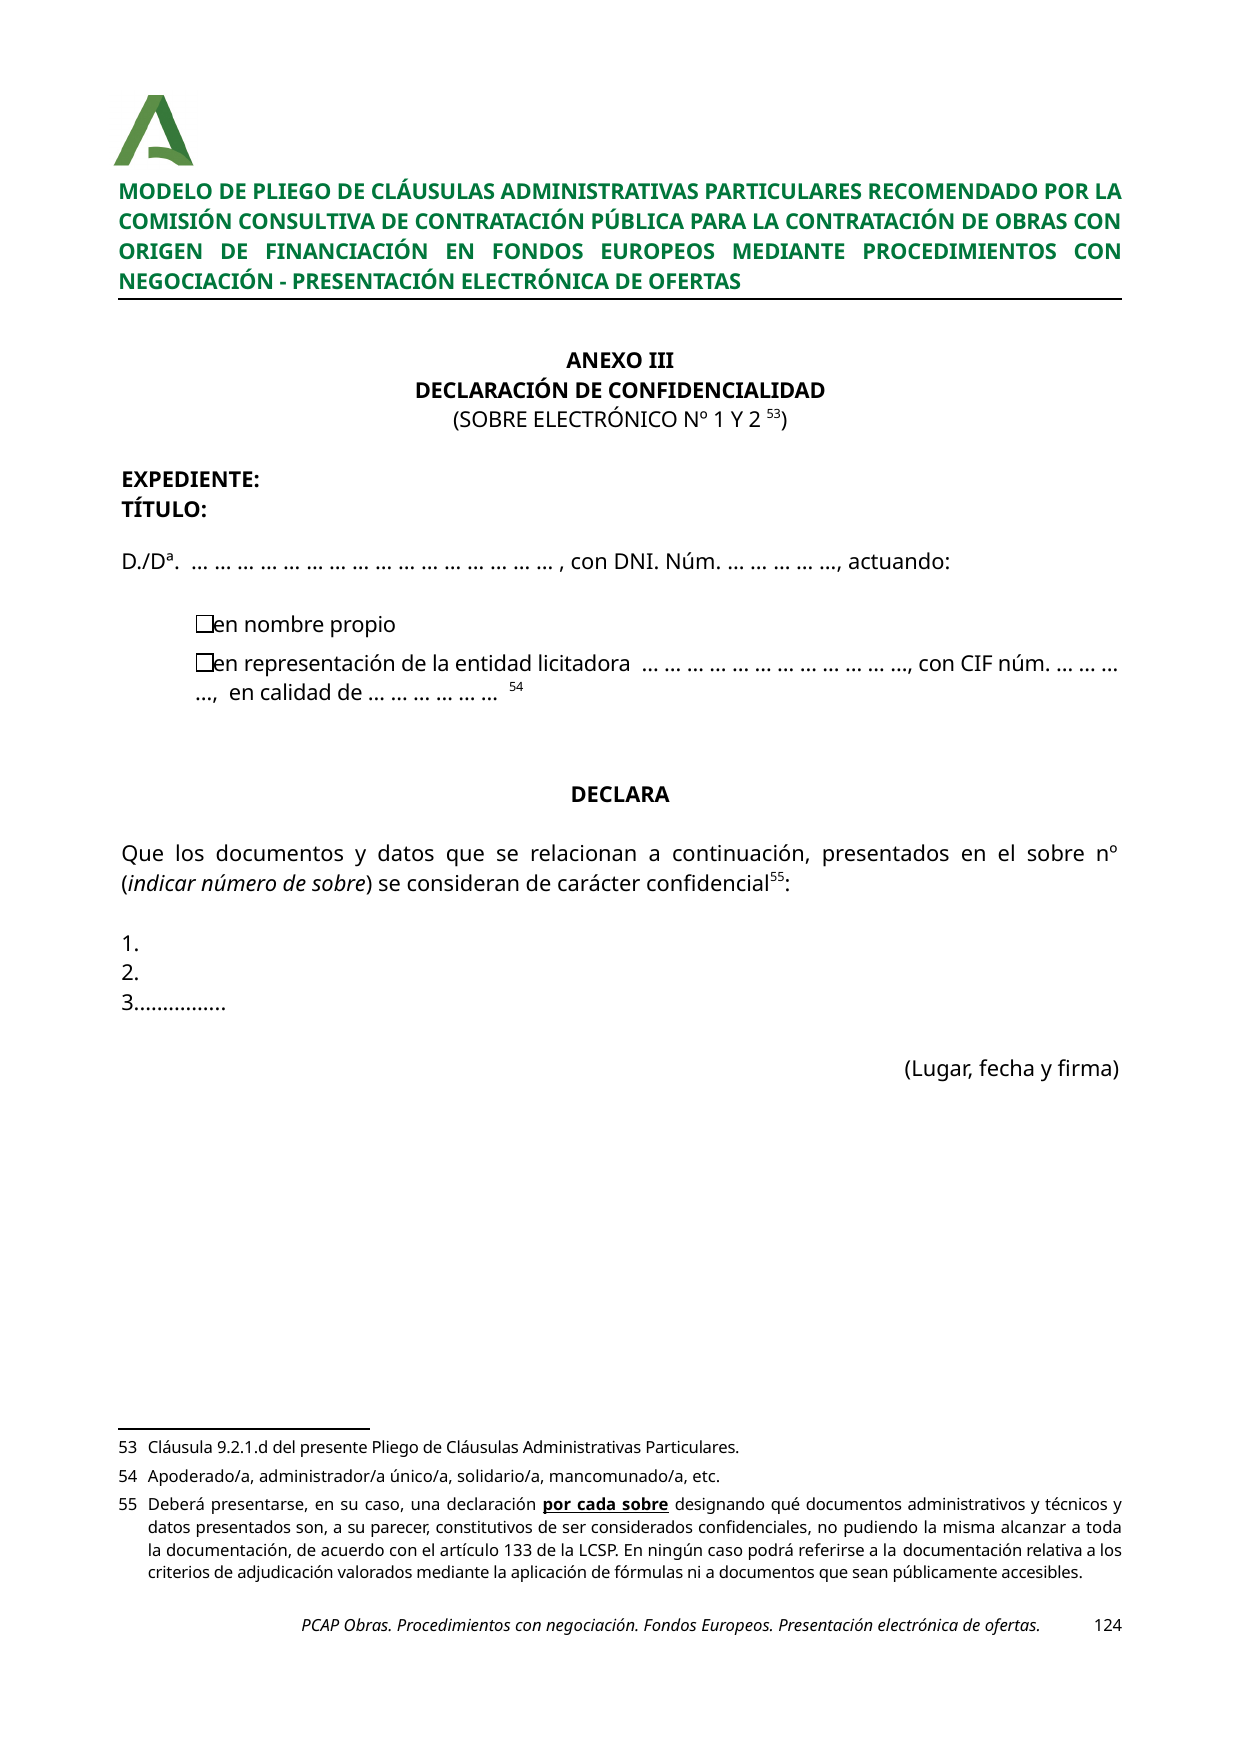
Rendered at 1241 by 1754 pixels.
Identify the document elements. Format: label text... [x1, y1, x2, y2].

text TÍTULO: [118, 494, 1122, 524]
text en representación de la entidad licitadora … … … … … … … … … … … …, con CIF núm. … … … …, en calidad de … … … … … … [192, 645, 1122, 710]
text ANEXO III [118, 342, 1122, 375]
text 2. [118, 957, 1122, 987]
text (SOBRE ELECTRÓNICO Nº 1 Y 2 ) [118, 404, 1122, 434]
text Que los documentos y datos que se relacionan a continuación, presentados en el sobre nº (indicar número de sobre) se consideran de carácter confidencial: [118, 838, 1122, 898]
text D./Dª. … … … … … … … … … … … … … … … … , con DNI. Núm. … … … … …, actuando: [118, 546, 1122, 576]
text 3.…………... [118, 987, 1122, 1017]
picture [109, 90, 198, 170]
text Apoderado/a, administrador/a único/a, solidario/a, mancomunado/a, etc. [118, 1464, 1122, 1487]
text EXPEDIENTE: [118, 464, 1122, 494]
text Deberá presentarse, en su caso, una declaración por cada sobre designando qué documentos administrativos y técnicos y datos presentados son, a su parecer, constitutivos de ser considerados confidenciales, no pudiendo la misma alcanzar a toda la documentación, de acuerdo con el artículo 133 de la LCSP. En ningún caso podrá referirse a la documentación relativa a los criterios de adjudicación valorados mediante la aplicación de fórmulas ni a documentos que sean públicamente accesibles. [118, 1493, 1122, 1584]
text DECLARA [118, 779, 1122, 808]
text DECLARACIÓN DE CONFIDENCIALIDAD [118, 375, 1122, 404]
text (Lugar, fecha y firma) [118, 1050, 1122, 1082]
text en nombre propio [189, 609, 1122, 639]
text 1. [118, 928, 1122, 957]
text MODELO DE PLIEGO DE CLÁUSULAS ADMINISTRATIVAS PARTICULARES RECOMENDADO POR LA COMISIÓN CONSULTIVA DE CONTRATACIÓN PÚBLICA PARA LA CONTRATACIÓN DE OBRAS CON ORIGEN DE FINANCIACIÓN EN FONDOS EUROPEOS MEDIANTE PROCEDIMIENTOS CON NEGOCIACIÓN - PRESENTACIÓN ELECTRÓNICA DE OFERTAS [118, 176, 1122, 298]
text Cláusula 9.2.1.d del presente Pliego de Cláusulas Administrativas Particulares. [118, 1436, 1122, 1458]
